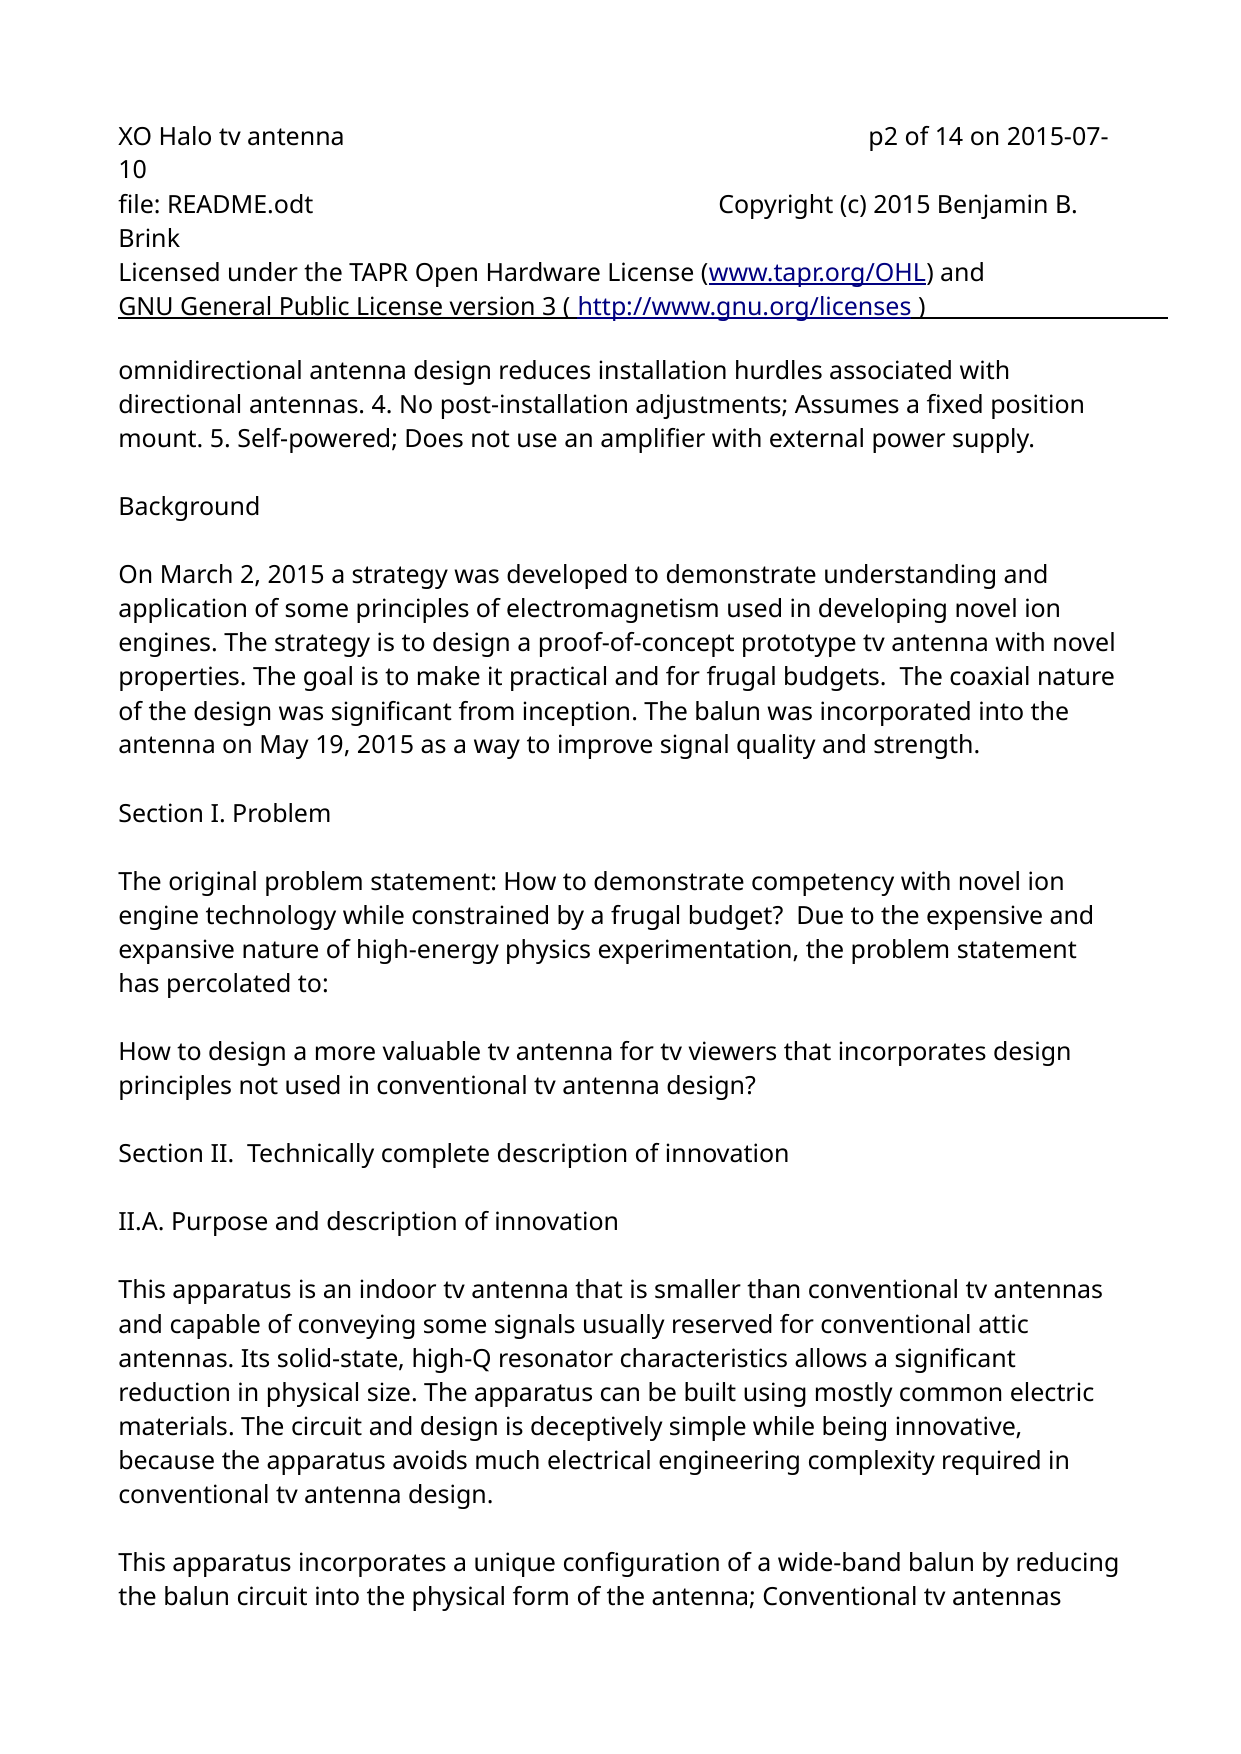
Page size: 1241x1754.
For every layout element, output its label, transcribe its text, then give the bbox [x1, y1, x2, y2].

text This apparatus is an indoor tv antenna that is smaller than conventional tv antennas and capable of conveying some signals usually reserved for conventional attic antennas. Its solid-state, high-Q resonator characteristics allows a significant reduction in physical size. The apparatus can be built using mostly common electric materials. The circuit and design is deceptively simple while being innovative, because the apparatus avoids much electrical engineering complexity required in conventional tv antenna design. [118, 1272, 1122, 1511]
text The original problem statement: How to demonstrate competency with novel ion engine technology while constrained by a frugal budget? Due to the expensive and expansive nature of high-energy physics experimentation, the problem statement has percolated to: [118, 863, 1122, 1000]
text II.A. Purpose and description of innovation [118, 1204, 1122, 1238]
text On March 2, 2015 a strategy was developed to demonstrate understanding and application of some principles of electromagnetism used in developing novel ion engines. The strategy is to design a proof-of-concept prototype tv antenna with novel properties. The goal is to make it practical and for frugal budgets. The coaxial nature of the design was significant from inception. The balun was incorporated into the antenna on May 19, 2015 as a way to improve signal quality and strength. [118, 557, 1122, 761]
text How to design a more valuable tv antenna for tv viewers that incorporates design principles not used in conventional tv antenna design? [118, 1034, 1122, 1102]
text This apparatus incorporates a unique configuration of a wide-band balun by reducing the balun circuit into the physical form of the antenna; Conventional tv antennas [118, 1545, 1122, 1613]
text Section II. Technically complete description of innovation [118, 1136, 1122, 1170]
text Section I. Problem [118, 795, 1122, 829]
text omnidirectional antenna design reduces installation hurdles associated with directional antennas. 4. No post-installation adjustments; Assumes a fixed position mount. 5. Self-powered; Does not use an amplifier with external power supply. [118, 352, 1122, 455]
text Background [118, 489, 1122, 523]
